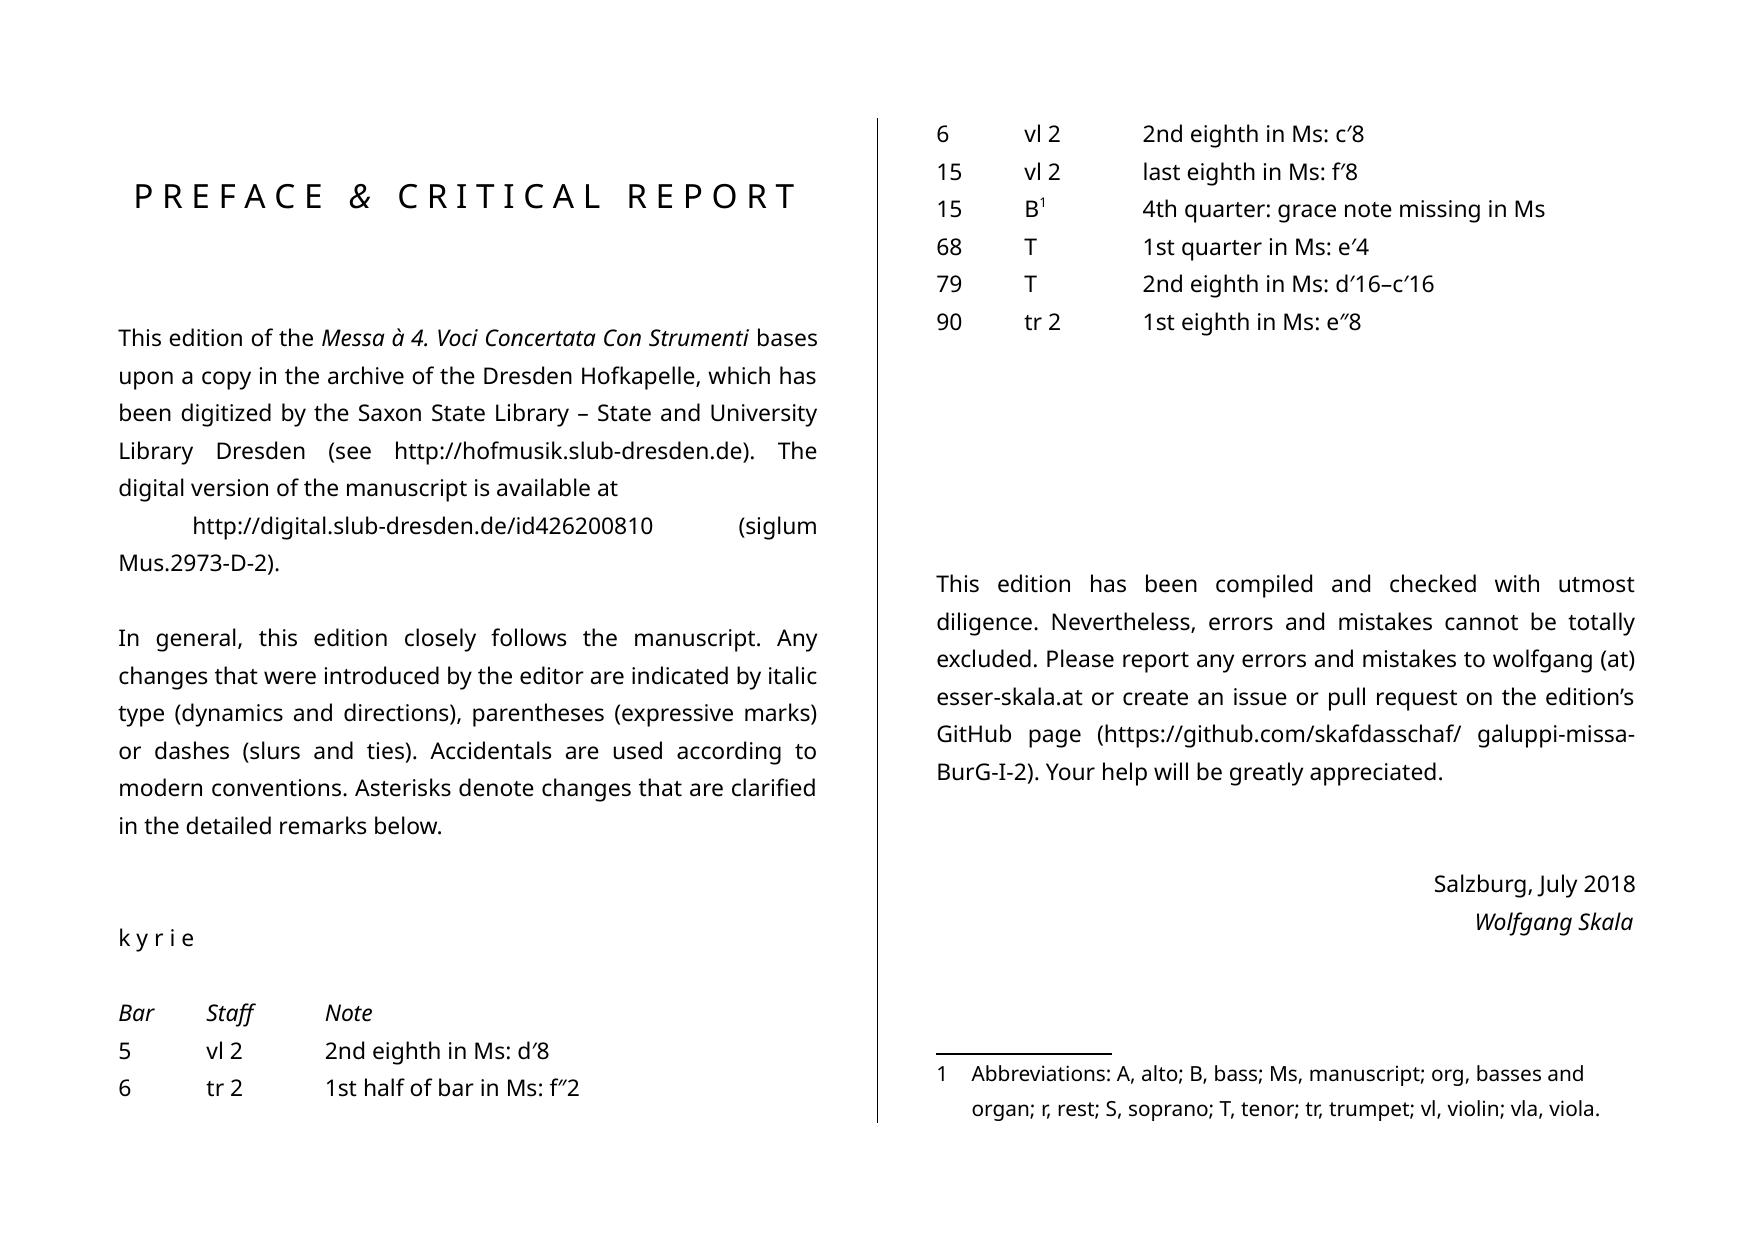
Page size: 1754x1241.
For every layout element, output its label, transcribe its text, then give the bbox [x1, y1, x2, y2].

text Salzburg, July 2018 Wolfgang Skala [936, 868, 1636, 937]
text P R E F A C E & C R I T I C A L R E P O R T [118, 173, 818, 218]
text 6 vl 2 2nd eighth in Ms: c′8 15 vl 2 last eighth in Ms: f′8 15 B 4th quarter: grace note missing in Ms 68 T 1st quarter in Ms: e′4 79 T 2nd eighth in Ms: d′16–c′16 90 tr 2 1st eighth in Ms: e″8 [936, 118, 1636, 524]
text Bar Staff Note 5 vl 2 2nd eighth in Ms: d′8 6 tr 2 1st half of bar in Ms: f″2 [118, 997, 818, 1104]
text k y r i e [118, 922, 818, 954]
text This edition has been compiled and checked with utmost diligence. Nevertheless, errors and mistakes cannot be totally excluded. Please report any errors and mistakes to wolfgang (at) esser-skala.at or create an issue or pull request on the edition’s GitHub page (https://github.com/skafdasschaf/ galuppi-missa-BurG-I-2). Your help will be greatly appreciated. [936, 568, 1636, 787]
text Abbreviations: A, alto; B, bass; Ms, manuscript; org, basses and organ; r, rest; S, soprano; T, tenor; tr, trumpet; vl, violin; vla, viola. [936, 1059, 1636, 1122]
text In general, this edition closely follows the manuscript. Any changes that were introduced by the editor are indicated by italic type (dynamics and directions), parentheses (expressive marks) or dashes (slurs and ties). Accidentals are used according to modern conventions. Asterisks denote changes that are clarified in the detailed remarks below. [118, 622, 818, 841]
text This edition of the Messa à 4. Voci Concertata Con Strumenti bases upon a copy in the archive of the Dresden Hofkapelle, which has been digitized by the Saxon State Library – State and University Library Dresden (see http://hofmusik.slub-dresden.de). The digital version of the manuscript is available at [118, 322, 818, 504]
text http://digital.slub-dresden.de/id426200810 (siglum Mus.2973-D-2). [118, 510, 818, 579]
